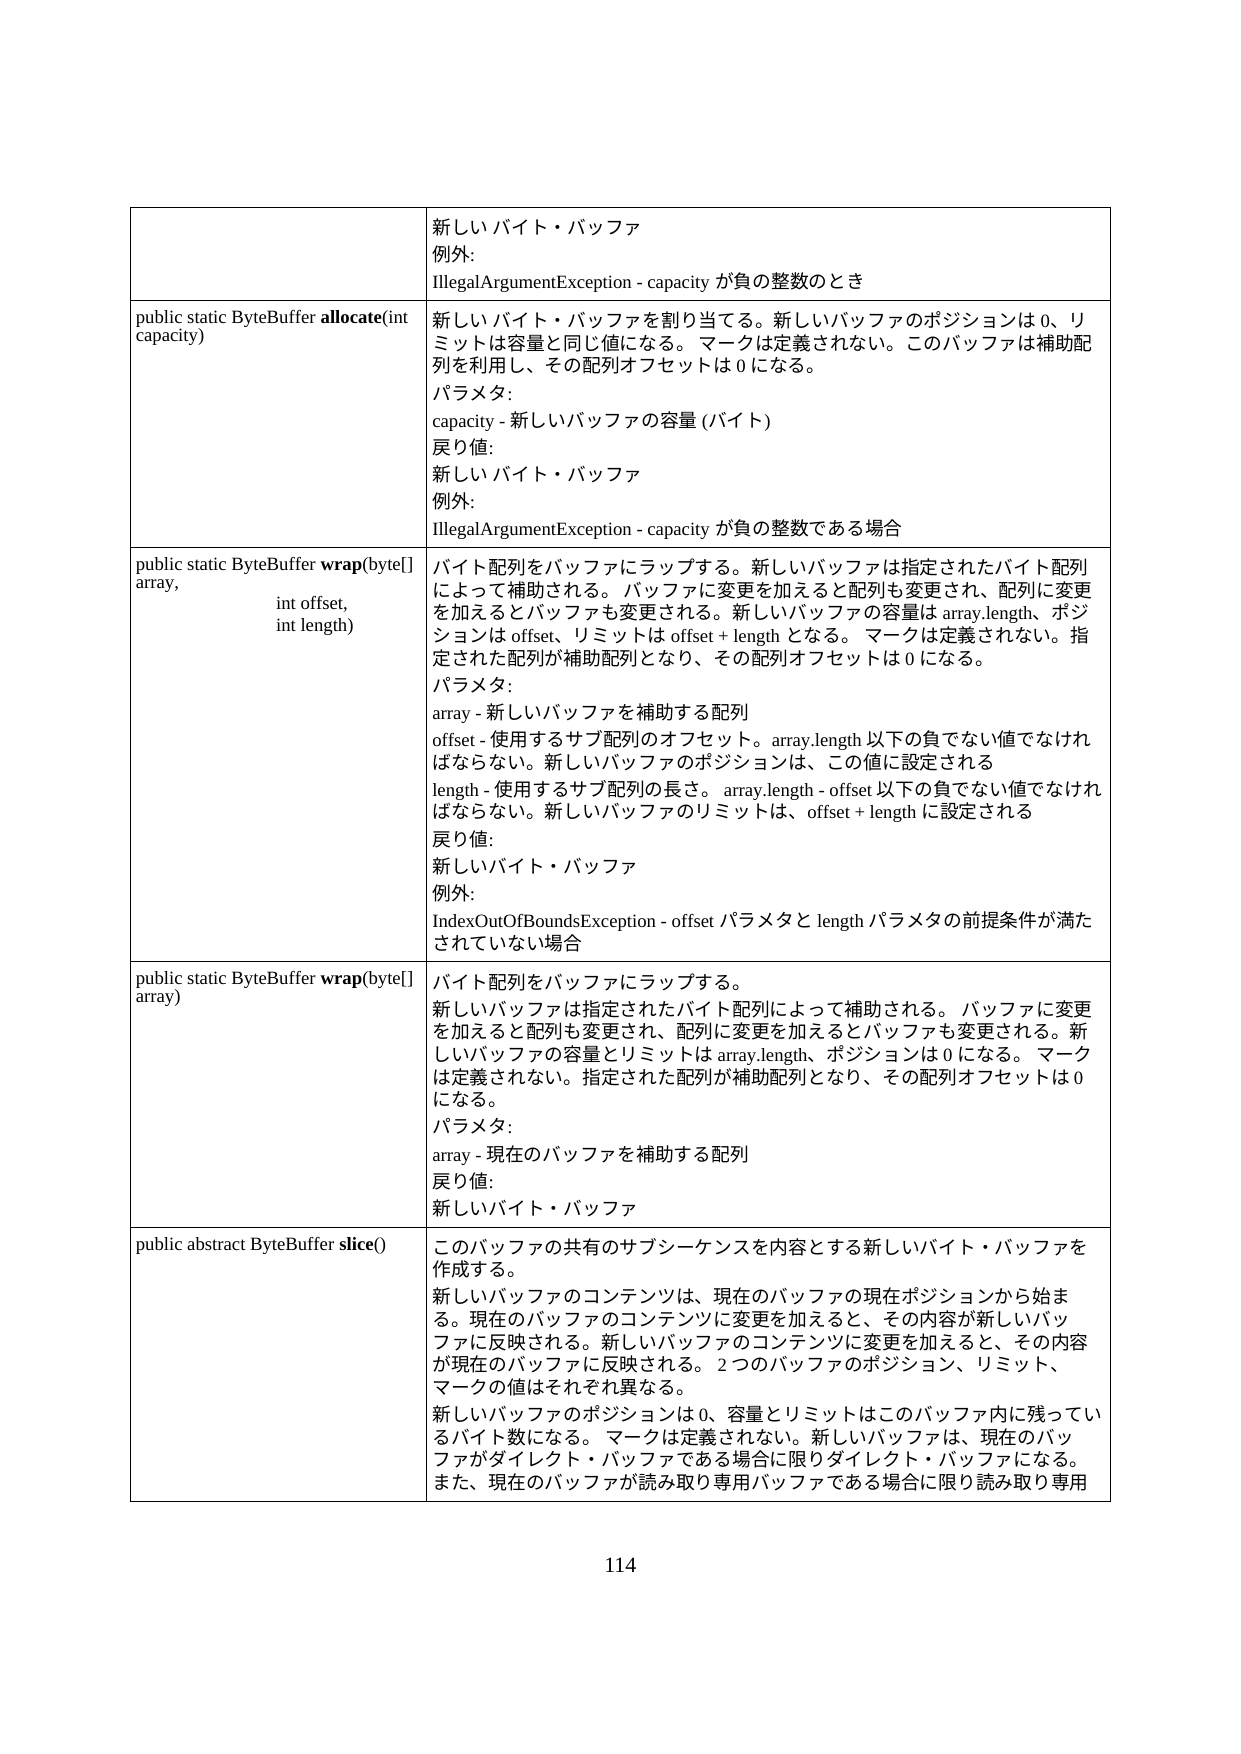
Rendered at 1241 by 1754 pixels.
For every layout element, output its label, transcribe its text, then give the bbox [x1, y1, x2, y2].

table_cell バイト配列をバッファにラップする。 新しいバッファは指定されたバイト配列によって補助される。 バッファに変更を加えると配列も変更され、配列に変更を加えるとバッファも変更される。新しいバッファの容量とリミットは array.length、ポジションは 0 になる。 マークは定義されない。指定された配列が補助配列となり、その配列オフセットは 0 になる。 パラメタ: array - 現在のバッファを補助する配列 戻り値: 新しいバイト・バッファ [427, 962, 1110, 1227]
table_cell バイト配列をバッファにラップする。新しいバッファは指定されたバイト配列によって補助される。 バッファに変更を加えると配列も変更され、配列に変更を加えるとバッファも変更される。新しいバッファの容量は array.length、ポジションは offset、リミットは offset + length となる。 マークは定義されない。指定された配列が補助配列となり、その配列オフセットは 0 になる。 パラメタ: array - 新しいバッファを補助する配列 offset - 使用するサブ配列のオフセット。array.length 以下の負でない値でなければならない。新しいバッファのポジションは、この値に設定される length - 使用するサブ配列の長さ。 array.length - offset 以下の負でない値でなければならない。新しいバッファのリミットは、offset + length に設定される 戻り値: 新しいバイト・バッファ 例外: IndexOutOfBoundsException - offset パラメタと length パラメタの前提条件が満たされていない場合 [427, 548, 1110, 961]
table_cell public static ByteBuffer wrap(byte[] array, int offset, int length) [131, 548, 426, 961]
table_cell このバッファの共有のサブシーケンスを内容とする新しいバイト・バッファを作成する。 新しいバッファのコンテンツは、現在のバッファの現在ポジションから始まる。現在のバッファのコンテンツに変更を加えると、その内容が新しいバッファに反映される。新しいバッファのコンテンツに変更を加えると、その内容が現在のバッファに反映される。 2 つのバッファのポジション、リミット、マークの値はそれぞれ異なる。 新しいバッファのポジションは 0、容量とリミットはこのバッファ内に残っているバイト数になる。 マークは定義されない。新しいバッファは、現在のバッファがダイレクト・バッファである場合に限りダイレクト・バッファになる。 また、現在のバッファが読み取り専用バッファである場合に限り読み取り専用 [427, 1228, 1110, 1501]
table_cell 新しい バイト・バッファを割り当てる。新しいバッファのポジションは 0、リミットは容量と同じ値になる。 マークは定義されない。このバッファは補助配列を利用し、その配列オフセットは 0 になる。 パラメタ: capacity - 新しいバッファの容量 (バイト) 戻り値: 新しい バイト・バッファ 例外: IllegalArgumentException - capacity が負の整数である場合 [427, 301, 1110, 547]
table_cell public static ByteBuffer wrap(byte[] array) [131, 962, 426, 1227]
table_cell [131, 208, 426, 300]
table_cell public abstract ByteBuffer slice() [131, 1228, 426, 1501]
table_cell 新しい バイト・バッファ 例外: IllegalArgumentException - capacity が負の整数のとき [427, 208, 1110, 300]
table_cell public static ByteBuffer allocate(int capacity) [131, 301, 426, 547]
